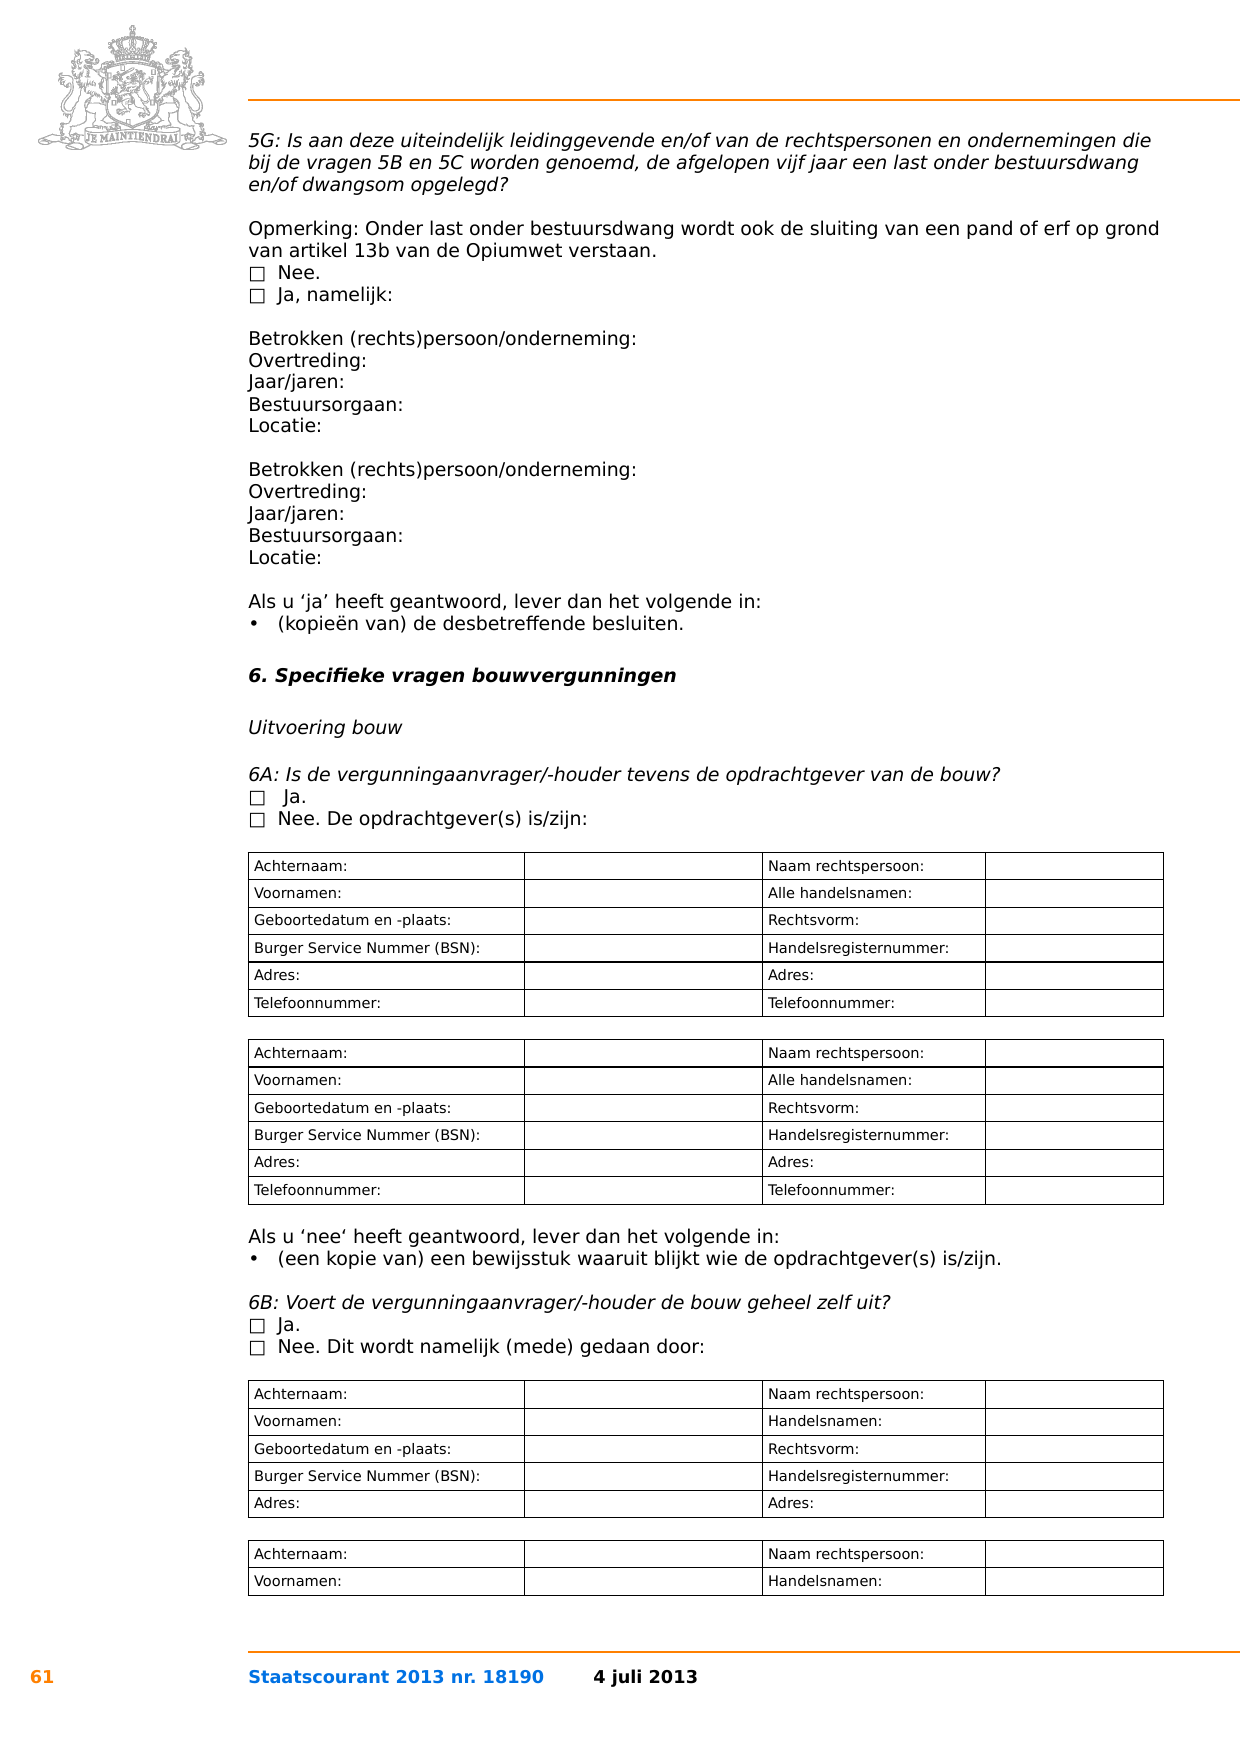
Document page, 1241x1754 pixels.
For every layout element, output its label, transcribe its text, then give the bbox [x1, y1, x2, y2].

table_header [525, 853, 762, 879]
table_cell Burger Service Nummer (BSN): [249, 935, 524, 961]
table_cell Telefoonnummer: [763, 990, 985, 1016]
table_cell [986, 1068, 1163, 1094]
table_header Naam rechtspersoon: [763, 1541, 985, 1567]
table_cell [986, 1463, 1163, 1489]
table_cell Adres: [249, 1491, 524, 1517]
table_cell Handelsnamen: [763, 1409, 985, 1435]
table_cell [525, 1463, 762, 1489]
text Als u ‘nee‘ heeft geantwoord, lever dan het volgende in: [248, 1226, 1163, 1248]
table_cell Alle handelsnamen: [763, 1068, 985, 1094]
table_cell [986, 1409, 1163, 1435]
table_cell Telefoonnummer: [249, 990, 524, 1016]
table_cell Telefoonnummer: [763, 1177, 985, 1203]
subtitle 6. Specifieke vragen bouwvergunningen [248, 665, 1163, 687]
table_cell [525, 963, 762, 989]
text □ Ja, namelijk: [248, 284, 1163, 306]
table_header [986, 1040, 1163, 1066]
text Betrokken (rechts)persoon/onderneming: [248, 327, 1163, 349]
table_cell [986, 1177, 1163, 1203]
table_cell [525, 1177, 762, 1203]
table_cell [525, 1122, 762, 1149]
table_cell Voornamen: [249, 880, 524, 907]
table_cell [525, 908, 762, 934]
table_cell Handelsregisternummer: [763, 1463, 985, 1489]
subtitle 5G: Is aan deze uiteindelijk leidinggevende en/of van de rechtspersonen en ondernemingen die bij de vragen 5B en 5C worden genoemd, de afgelopen vijf jaar een last onder bestuursdwang en/of dwangsom opgelegd? [248, 130, 1163, 196]
table_cell [525, 990, 762, 1016]
table_header Naam rechtspersoon: [763, 853, 985, 879]
text Bestuursorgaan: [248, 393, 1163, 415]
table_cell [986, 1122, 1163, 1149]
subtitle 6B: Voert de vergunningaanvrager/-houder de bouw geheel zelf uit? [248, 1292, 1163, 1314]
table_cell Geboortedatum en -plaats: [249, 908, 524, 934]
table_header [525, 1541, 762, 1567]
table_cell Voornamen: [249, 1568, 524, 1595]
table_header Naam rechtspersoon: [763, 1040, 985, 1066]
text • (een kopie van) een bewijsstuk waaruit blijkt wie de opdrachtgever(s) is/zijn. [248, 1248, 1163, 1270]
table_cell Adres: [763, 963, 985, 989]
table_cell [986, 963, 1163, 989]
table_header [525, 1040, 762, 1066]
text Betrokken (rechts)persoon/onderneming: [248, 459, 1163, 481]
table_cell [525, 1095, 762, 1121]
text Locatie: [248, 547, 1163, 569]
text □ Nee. [248, 262, 1163, 284]
table_cell Handelsnamen: [763, 1568, 985, 1595]
text Locatie: [248, 415, 1163, 437]
table_header [525, 1381, 762, 1407]
table_cell Geboortedatum en -plaats: [249, 1095, 524, 1121]
table_cell [986, 1491, 1163, 1517]
table_cell [986, 880, 1163, 907]
picture [38, 25, 227, 150]
table_cell [986, 1568, 1163, 1595]
table_cell [525, 1150, 762, 1176]
table_cell Geboortedatum en -plaats: [249, 1436, 524, 1462]
table_cell Adres: [249, 963, 524, 989]
table_cell Burger Service Nummer (BSN): [249, 1463, 524, 1489]
text □ Ja. [248, 1314, 1163, 1336]
table_cell [525, 1068, 762, 1094]
text □ Ja. [248, 786, 1163, 808]
table_cell [525, 935, 762, 961]
text Overtreding: [248, 349, 1163, 371]
table_cell Rechtsvorm: [763, 1436, 985, 1462]
table_cell Burger Service Nummer (BSN): [249, 1122, 524, 1149]
table_header Naam rechtspersoon: [763, 1381, 985, 1407]
table_cell [986, 935, 1163, 961]
text Als u ‘ja’ heeft geantwoord, lever dan het volgende in: [248, 591, 1163, 613]
table_cell [525, 1436, 762, 1462]
table_cell [525, 880, 762, 907]
table_cell Voornamen: [249, 1068, 524, 1094]
table_cell Telefoonnummer: [249, 1177, 524, 1203]
text Bestuursorgaan: [248, 525, 1163, 547]
table_cell Handelsregisternummer: [763, 1122, 985, 1149]
table_header [986, 853, 1163, 879]
table_cell Adres: [249, 1150, 524, 1176]
table_cell [986, 908, 1163, 934]
table_cell [986, 1150, 1163, 1176]
table_cell Adres: [763, 1150, 985, 1176]
text □ Nee. De opdrachtgever(s) is/zijn: [248, 808, 1163, 830]
table_cell Rechtsvorm: [763, 908, 985, 934]
table_cell [525, 1491, 762, 1517]
table_cell Alle handelsnamen: [763, 880, 985, 907]
subtitle 6A: Is de vergunningaanvrager/-houder tevens de opdrachtgever van de bouw? [248, 764, 1163, 786]
table_cell [986, 1436, 1163, 1462]
text Jaar/jaren: [248, 371, 1163, 393]
table_cell [525, 1568, 762, 1595]
text Opmerking: Onder last onder bestuursdwang wordt ook de sluiting van een pand of erf op grond van artikel 13b van de Opiumwet verstaan. [248, 218, 1163, 262]
table_header [986, 1381, 1163, 1407]
text • (kopieën van) de desbetreffende besluiten. [248, 613, 1163, 635]
table_header Achternaam: [249, 1381, 524, 1407]
table_header [986, 1541, 1163, 1567]
table_header Achternaam: [249, 853, 524, 879]
table_cell Rechtsvorm: [763, 1095, 985, 1121]
table_cell Adres: [763, 1491, 985, 1517]
table_cell [525, 1409, 762, 1435]
table_cell Voornamen: [249, 1409, 524, 1435]
table_header Achternaam: [249, 1541, 524, 1567]
subtitle Uitvoering bouw [248, 717, 1163, 739]
table_cell Handelsregisternummer: [763, 935, 985, 961]
text □ Nee. Dit wordt namelijk (mede) gedaan door: [248, 1336, 1163, 1358]
table_cell [986, 1095, 1163, 1121]
text Overtreding: [248, 481, 1163, 503]
table_cell [986, 990, 1163, 1016]
text Jaar/jaren: [248, 503, 1163, 525]
table_header Achternaam: [249, 1040, 524, 1066]
